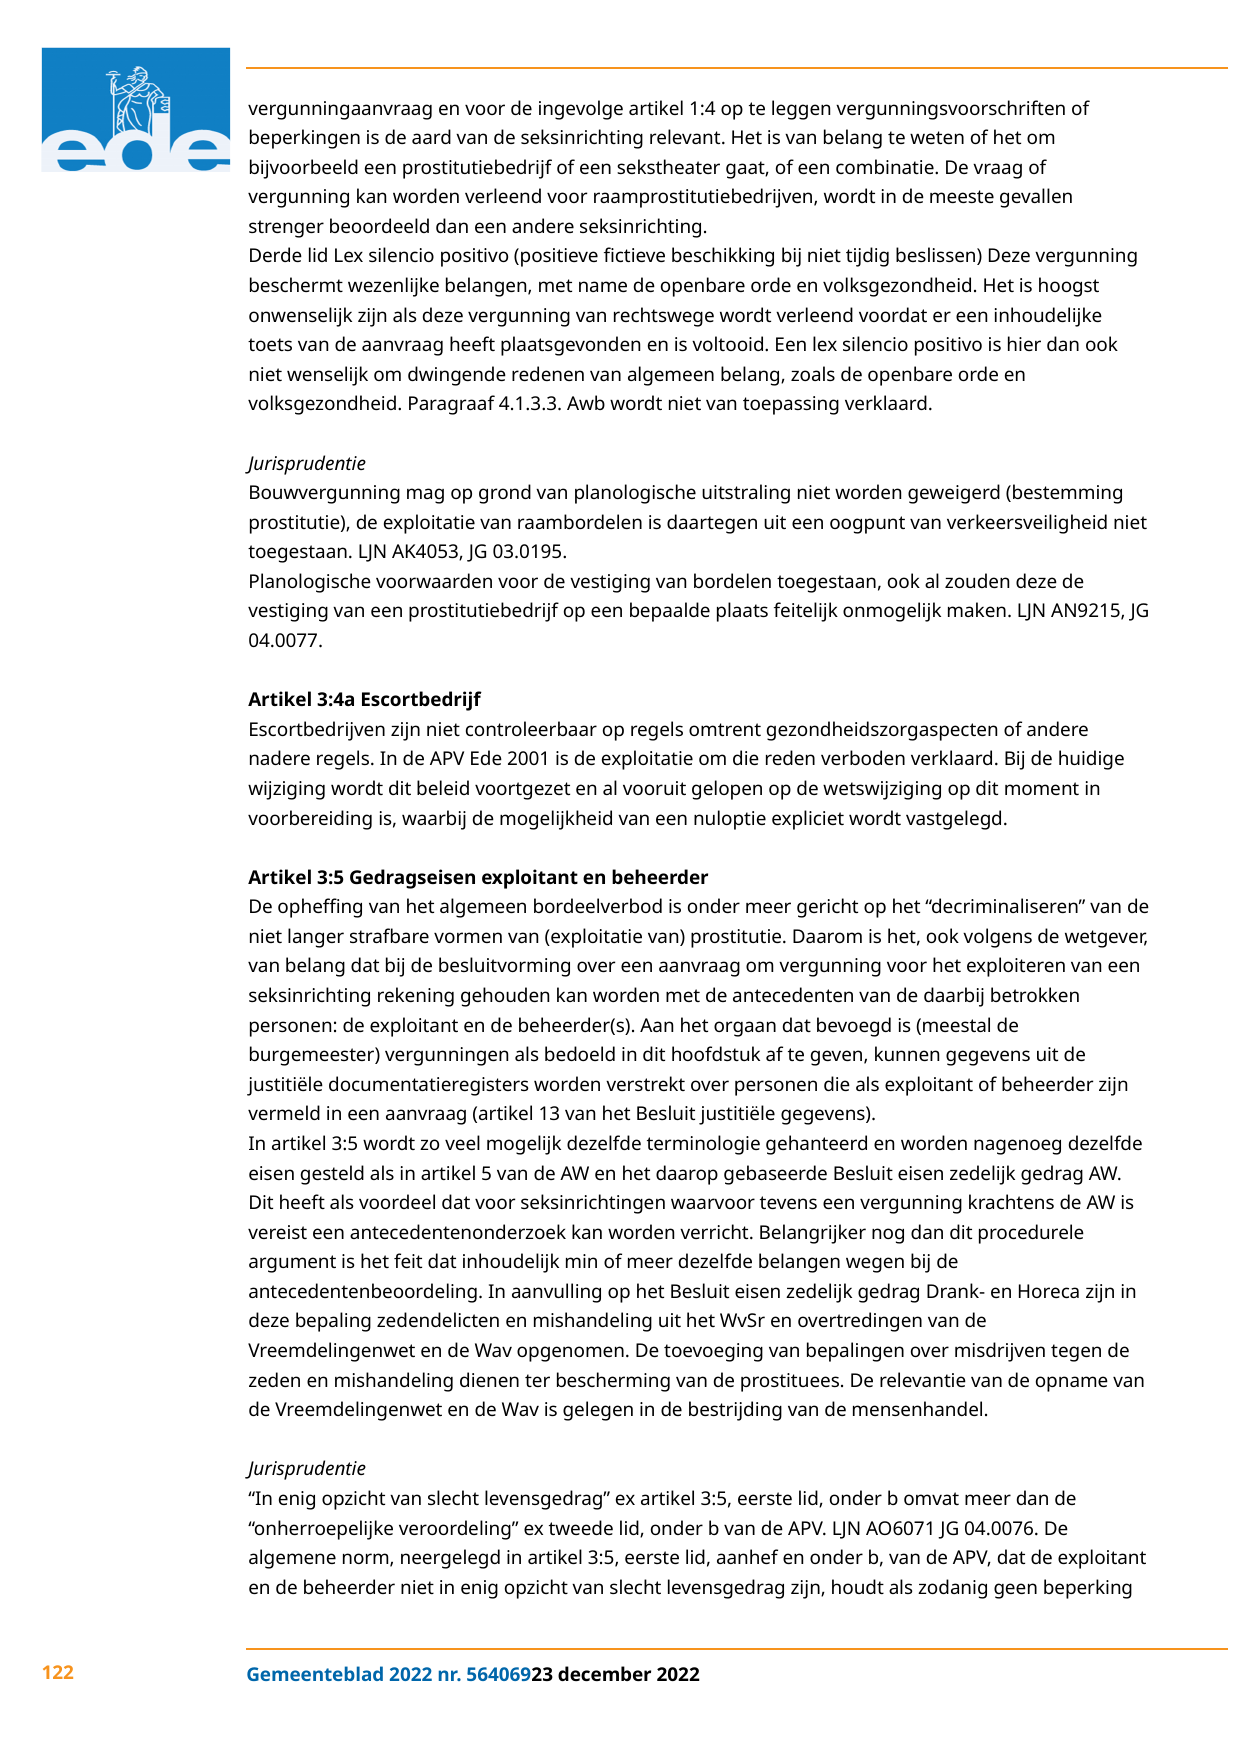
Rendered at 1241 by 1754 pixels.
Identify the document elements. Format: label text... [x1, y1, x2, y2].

text Derde lid Lex silencio positivo (positieve fictieve beschikking bij niet tijdig beslissen) Deze vergunning beschermt wezenlijke belangen, met name de openbare orde en volksgezondheid. Het is hoogst onwenselijk zijn als deze vergunning van rechtswege wordt verleend voordat er een inhoudelijke toets van de aanvraag heeft plaatsgevonden en is voltooid. Een lex silencio positivo is hier dan ook niet wenselijk om dwingende redenen van algemeen belang, zoals de openbare orde en volksgezondheid. Paragraaf 4.1.3.3. Awb wordt niet van toepassing verklaard. [248, 243, 1152, 416]
text “In enig opzicht van slecht levensgedrag” ex artikel 3:5, eerste lid, onder b omvat meer dan de “onherroepelijke veroordeling” ex tweede lid, onder b van de APV. LJN AO6071 JG 04.0076. De algemene norm, neergelegd in artikel 3:5, eerste lid, aanhef en onder b, van de APV, dat de exploitant en de beheerder niet in enig opzicht van slecht levensgedrag zijn, houdt als zodanig geen beperking [248, 1485, 1152, 1600]
text In artikel 3:5 wordt zo veel mogelijk dezelfde terminologie gehanteerd en worden nagenoeg dezelfde eisen gesteld als in artikel 5 van de AW en het daarop gebaseerde Besluit eisen zedelijk gedrag AW. Dit heeft als voordeel dat voor seksinrichtingen waarvoor tevens een vergunning krachtens de AW is vereist een antecedentenonderzoek kan worden verricht. Belangrijker nog dan dit procedurele argument is het feit dat inhoudelijk min of meer dezelfde belangen wegen bij de antecedentenbeoordeling. In aanvulling op het Besluit eisen zedelijk gedrag Drank- en Horeca zijn in deze bepaling zedendelicten en mishandeling uit het WvSr en overtredingen van de Vreemdelingenwet en de Wav opgenomen. De toevoeging van bepalingen over misdrijven tegen de zeden en mishandeling dienen ter bescherming van de prostituees. De relevantie van de opname van de Vreemdelingenwet en de Wav is gelegen in de bestrijding van de mensenhandel. [248, 1130, 1152, 1422]
picture [41, 47, 231, 172]
text Jurisprudentie [248, 450, 1152, 476]
text Bouwvergunning mag op grond van planologische uitstraling niet worden geweigerd (bestemming prostitutie), de exploitatie van raambordelen is daartegen uit een oogpunt van verkeersveiligheid niet toegestaan. LJN AK4053, JG 03.0195. [248, 479, 1152, 564]
text De opheffing van het algemeen bordeelverbod is onder meer gericht op het “decriminaliseren” van de niet langer strafbare vormen van (exploitatie van) prostitutie. Daarom is het, ook volgens de wetgever, van belang dat bij de besluitvorming over een aanvraag om vergunning voor het exploiteren van een seksinrichting rekening gehouden kan worden met de antecedenten van de daarbij betrokken personen: de exploitant en de beheerder(s). Aan het orgaan dat bevoegd is (meestal de burgemeester) vergunningen als bedoeld in dit hoofdstuk af te geven, kunnen gegevens uit de justitiële documentatieregisters worden verstrekt over personen die als exploitant of beheerder zijn vermeld in een aanvraag (artikel 13 van het Besluit justitiële gegevens). [248, 893, 1152, 1126]
text vergunningaanvraag en voor de ingevolge artikel 1:4 op te leggen vergunningsvoorschriften of beperkingen is de aard van de seksinrichting relevant. Het is van belang te weten of het om bijvoorbeeld een prostitutiebedrijf of een sekstheater gaat, of een combinatie. De vraag of vergunning kan worden verleend voor raamprostitutiebedrijven, wordt in de meeste gevallen strenger beoordeeld dan een andere seksinrichting. [248, 95, 1152, 239]
text Escortbedrijven zijn niet controleerbaar op regels omtrent gezondheidszorgaspecten of andere nadere regels. In de APV Ede 2001 is de exploitatie om die reden verboden verklaard. Bij de huidige wijziging wordt dit beleid voortgezet en al vooruit gelopen op de wetswijziging op dit moment in voorbereiding is, waarbij de mogelijkheid van een nuloptie expliciet wordt vastgelegd. [248, 716, 1152, 831]
text Jurisprudentie [248, 1456, 1152, 1481]
text Artikel 3:4a Escortbedrijf [248, 686, 1152, 712]
text Artikel 3:5 Gedragseisen exploitant en beheerder [248, 864, 1152, 890]
text Planologische voorwaarden voor de vestiging van bordelen toegestaan, ook al zouden deze de vestiging van een prostitutiebedrijf op een bepaalde plaats feitelijk onmogelijk maken. LJN AN9215, JG 04.0077. [248, 568, 1152, 653]
